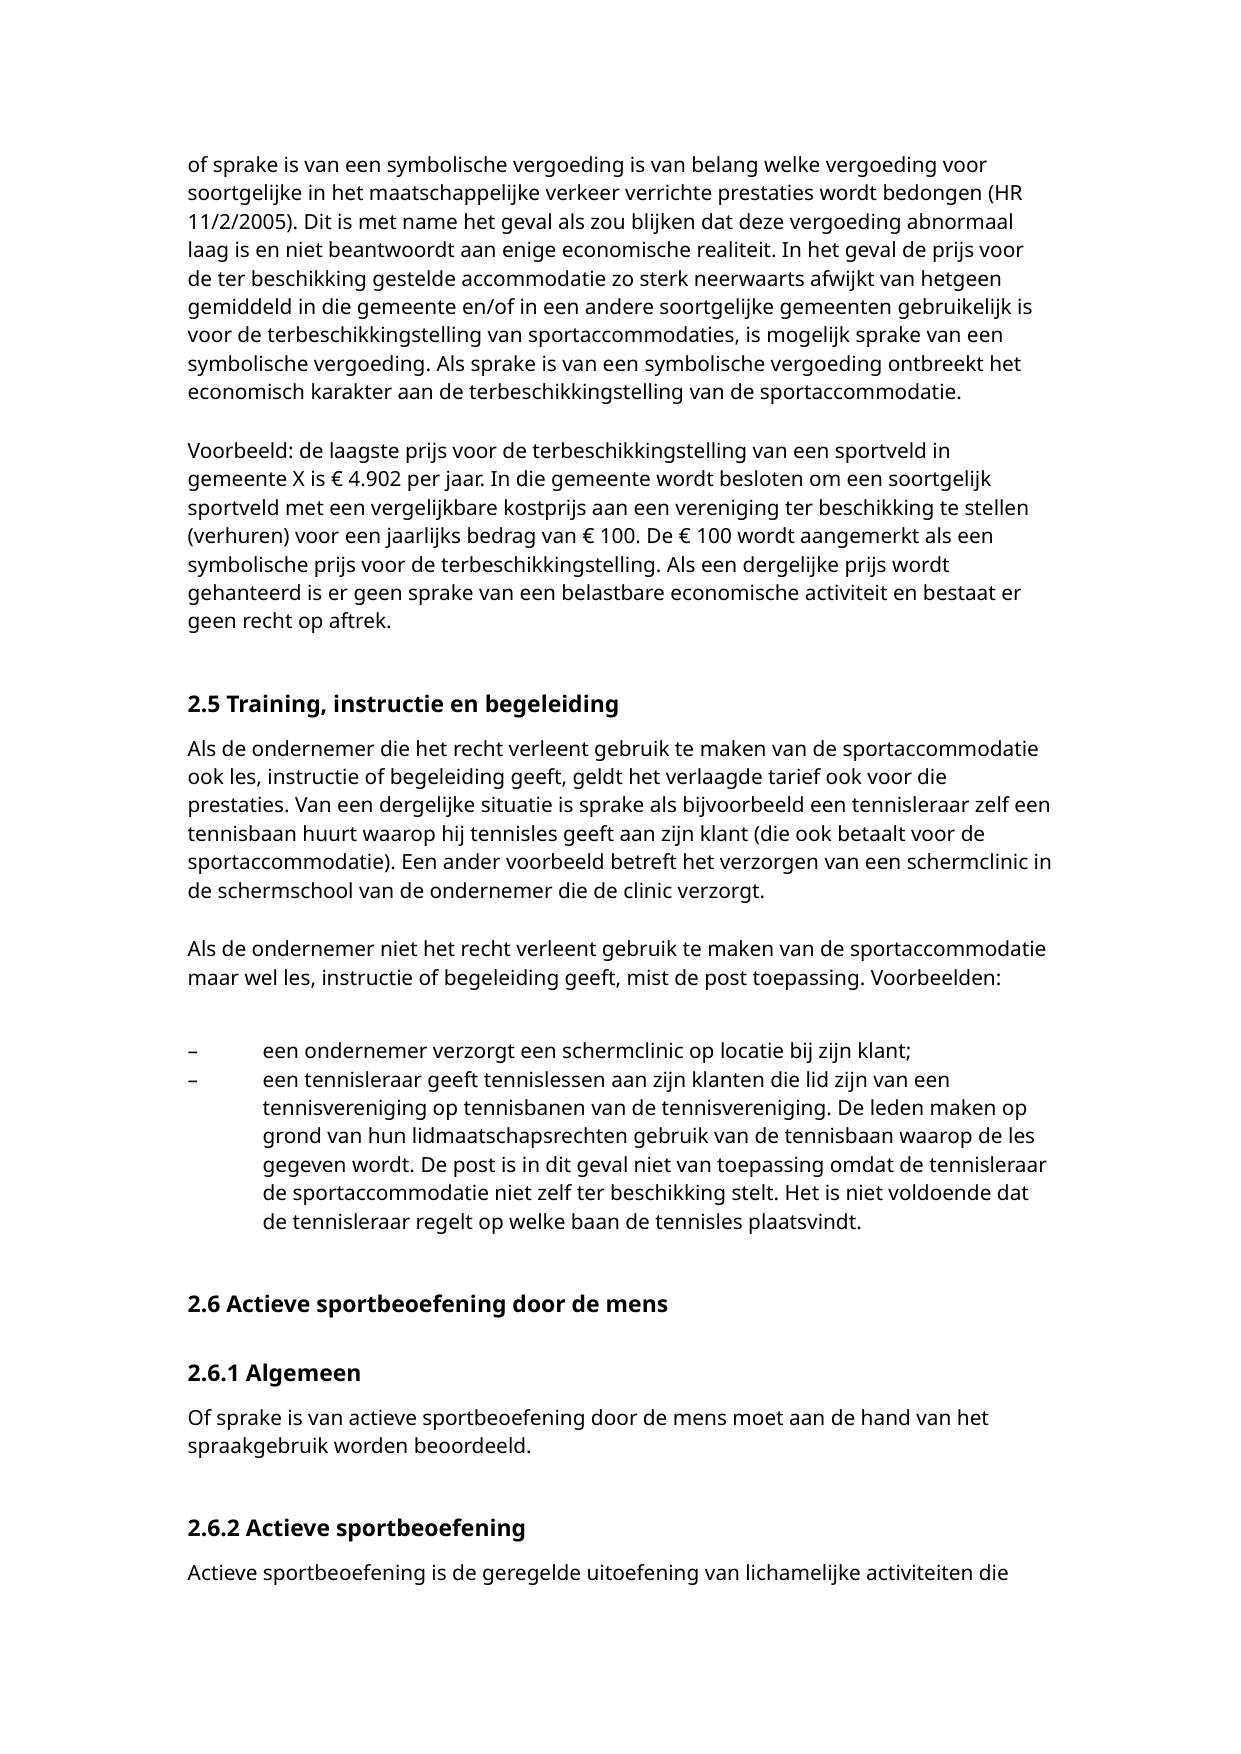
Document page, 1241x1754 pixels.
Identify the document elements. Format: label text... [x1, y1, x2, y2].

list een ondernemer verzorgt een schermclinic op locatie bij zijn klant; [187, 1036, 1053, 1065]
text Als de ondernemer die het recht verleent gebruik te maken van de sportaccommodatie ook les, instructie of begeleiding geeft, geldt het verlaagde tarief ook voor die prestaties. Van een dergelijke situatie is sprake als bijvoorbeeld een tennisleraar zelf een tennisbaan huurt waarop hij tennisles geeft aan zijn klant (die ook betaalt voor de sportaccommodatie). Een ander voorbeeld betreft het verzorgen van een schermclinic in de schermschool van de ondernemer die de clinic verzorgt. [187, 734, 1053, 904]
text of sprake is van een symbolische vergoeding is van belang welke vergoeding voor soortgelijke in het maatschappelijke verkeer verrichte prestaties wordt bedongen (HR 11/2/2005). Dit is met name het geval als zou blijken dat deze vergoeding abnormaal laag is en niet beantwoordt aan enige economische realiteit. In het geval de prijs voor de ter beschikking gestelde accommodatie zo sterk neerwaarts afwijkt van hetgeen gemiddeld in die gemeente en/of in een andere soortgelijke gemeenten gebruikelijk is voor de terbeschikkingstelling van sportaccommodaties, is mogelijk sprake van een symbolische vergoeding. Als sprake is van een symbolische vergoeding ontbreekt het economisch karakter aan de terbeschikkingstelling van de sportaccommodatie. [187, 150, 1053, 406]
subtitle 2.5 Training, instructie en begeleiding [187, 687, 1053, 719]
text Voorbeeld: de laagste prijs voor de terbeschikkingstelling van een sportveld in gemeente X is € 4.902 per jaar. In die gemeente wordt besloten om een soortgelijk sportveld met een vergelijkbare kostprijs aan een vereniging ter beschikking te stellen (verhuren) voor een jaarlijks bedrag van € 100. De € 100 wordt aangemerkt als een symbolische prijs voor de terbeschikkingstelling. Als een dergelijke prijs wordt gehanteerd is er geen sprake van een belastbare economische activiteit en bestaat er geen recht op aftrek. [187, 436, 1053, 635]
text Actieve sportbeoefening is de geregelde uitoefening van lichamelijke activiteiten die [187, 1558, 1053, 1587]
subtitle 2.6 Actieve sportbeoefening door de mens [187, 1288, 1053, 1319]
text Als de ondernemer niet het recht verleent gebruik te maken van de sportaccommodatie maar wel les, instructie of begeleiding geeft, mist de post toepassing. Voorbeelden: [187, 934, 1053, 991]
text Of sprake is van actieve sportbeoefening door de mens moet aan de hand van het spraakgebruik worden beoordeeld. [187, 1403, 1053, 1460]
subtitle 2.6.2 Actieve sportbeoefening [187, 1512, 1053, 1543]
list een tennisleraar geeft tennislessen aan zijn klanten die lid zijn van een tennisvereniging op tennisbanen van de tennisvereniging. De leden maken op grond van hun lidmaatschapsrechten gebruik van de tennisbaan waarop de les gegeven wordt. De post is in dit geval niet van toepassing omdat de tennisleraar de sportaccommodatie niet zelf ter beschikking stelt. Het is niet voldoende dat de tennisleraar regelt op welke baan de tennisles plaatsvindt. [187, 1065, 1053, 1235]
subtitle 2.6.1 Algemeen [187, 1357, 1053, 1388]
